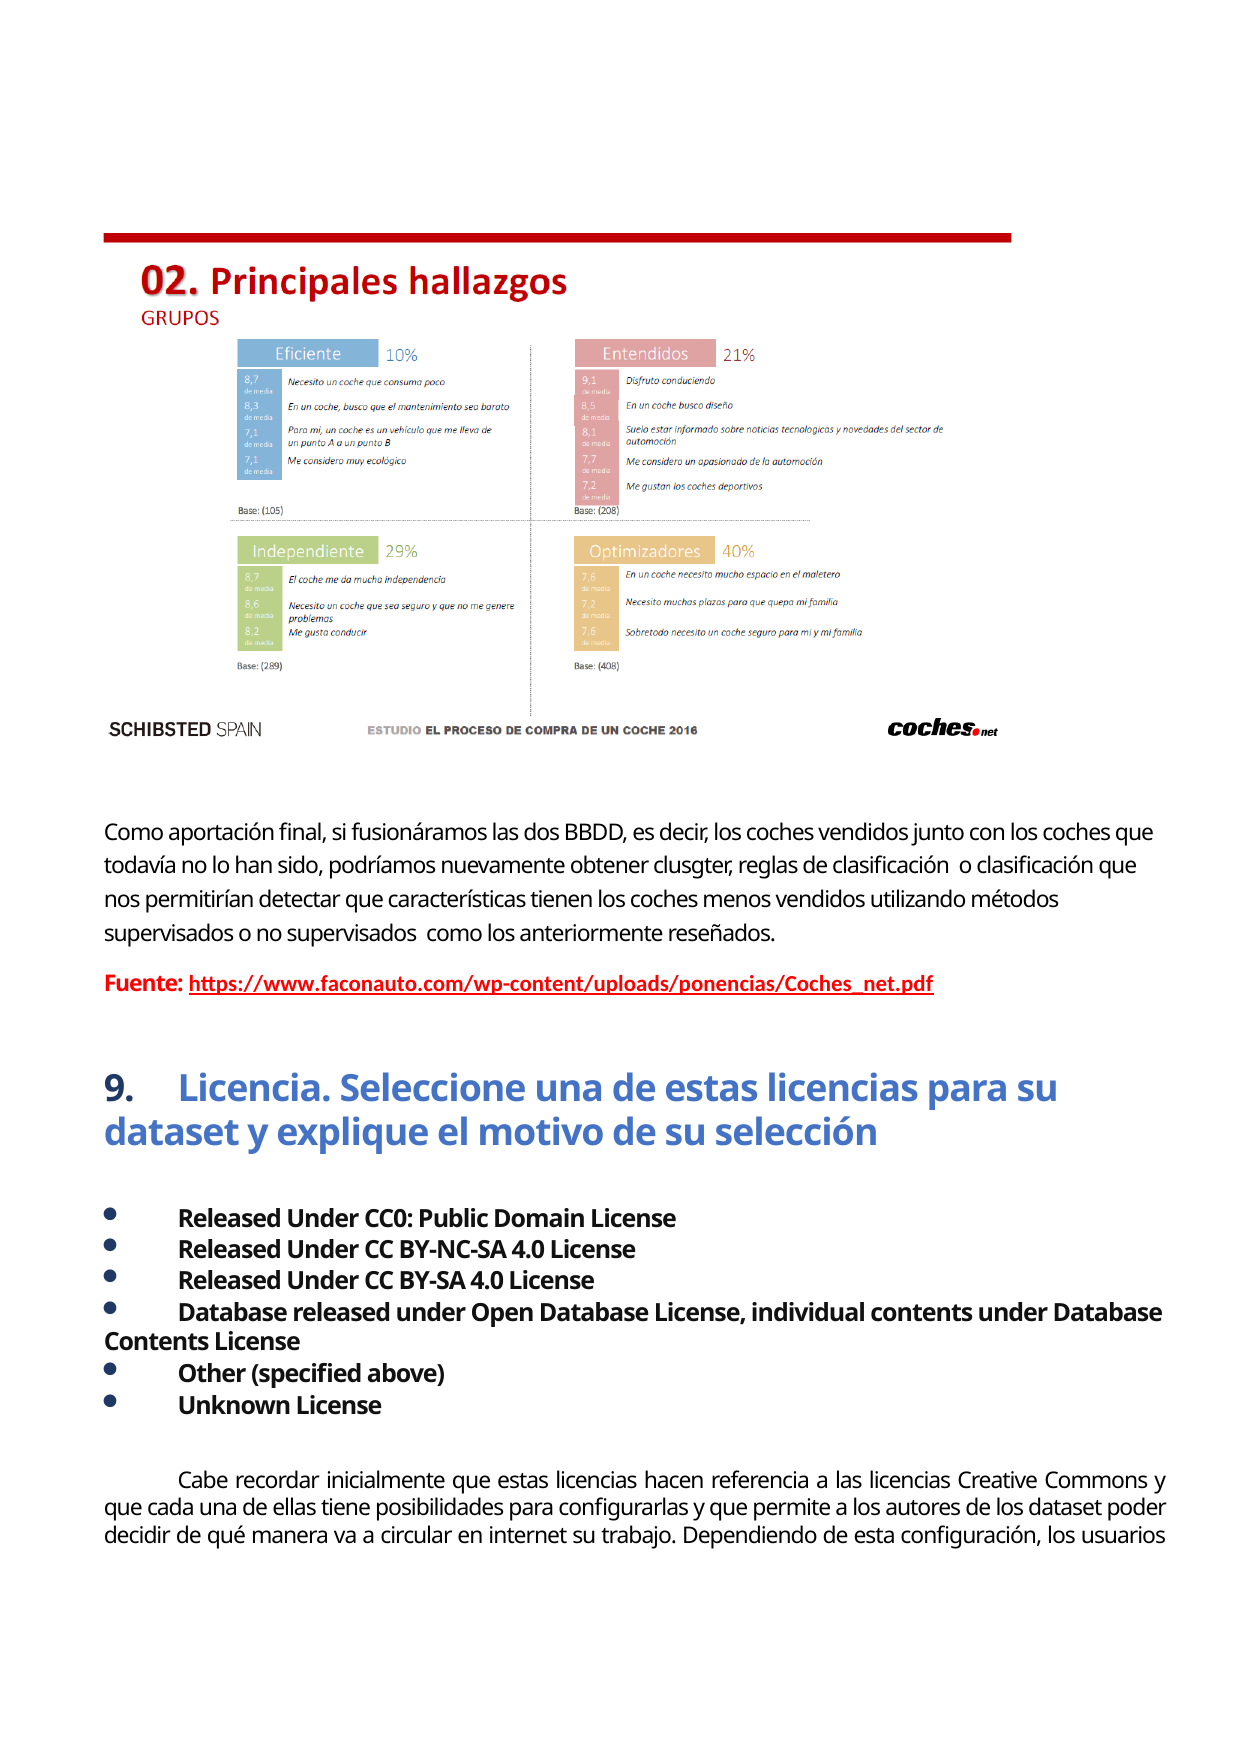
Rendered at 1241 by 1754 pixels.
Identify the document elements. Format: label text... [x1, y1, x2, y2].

text Fuente: https://www.faconauto.com/wp-content/uploads/ponencias/Coches_net.pdf [103, 967, 1167, 998]
list Database released under Open Database License, individual contents under Database Contents License [103, 1296, 1167, 1358]
list Released Under CC0: Public Domain License [103, 1202, 1167, 1233]
list Other (specified above) [103, 1358, 1167, 1389]
picture [103, 233, 1012, 747]
text Cabe recordar inicialmente que estas licencias hacen referencia a las licencias Creative Commons y que cada una de ellas tiene posibilidades para configurarlas y que permite a los autores de los dataset poder decidir de qué manera va a circular en internet su trabajo. Dependiendo de esta configuración, los usuarios [103, 1466, 1167, 1551]
list Unknown License [103, 1389, 1167, 1420]
list Released Under CC BY-SA 4.0 License [103, 1265, 1167, 1296]
subtitle Licencia. Seleccione una de estas licencias para su dataset y explique el motivo de su selección [103, 1064, 1167, 1156]
list Released Under CC BY-NC-SA 4.0 License [103, 1233, 1167, 1265]
text Como aportación final, si fusionáramos las dos BBDD, es decir, los coches vendidos junto con los coches que todavía no lo han sido, podríamos nuevamente obtener clusgter, reglas de clasificación o clasificación que nos permitirían detectar que características tienen los coches menos vendidos utilizando métodos supervisados o no supervisados como los anteriormente reseñados. [103, 815, 1167, 948]
